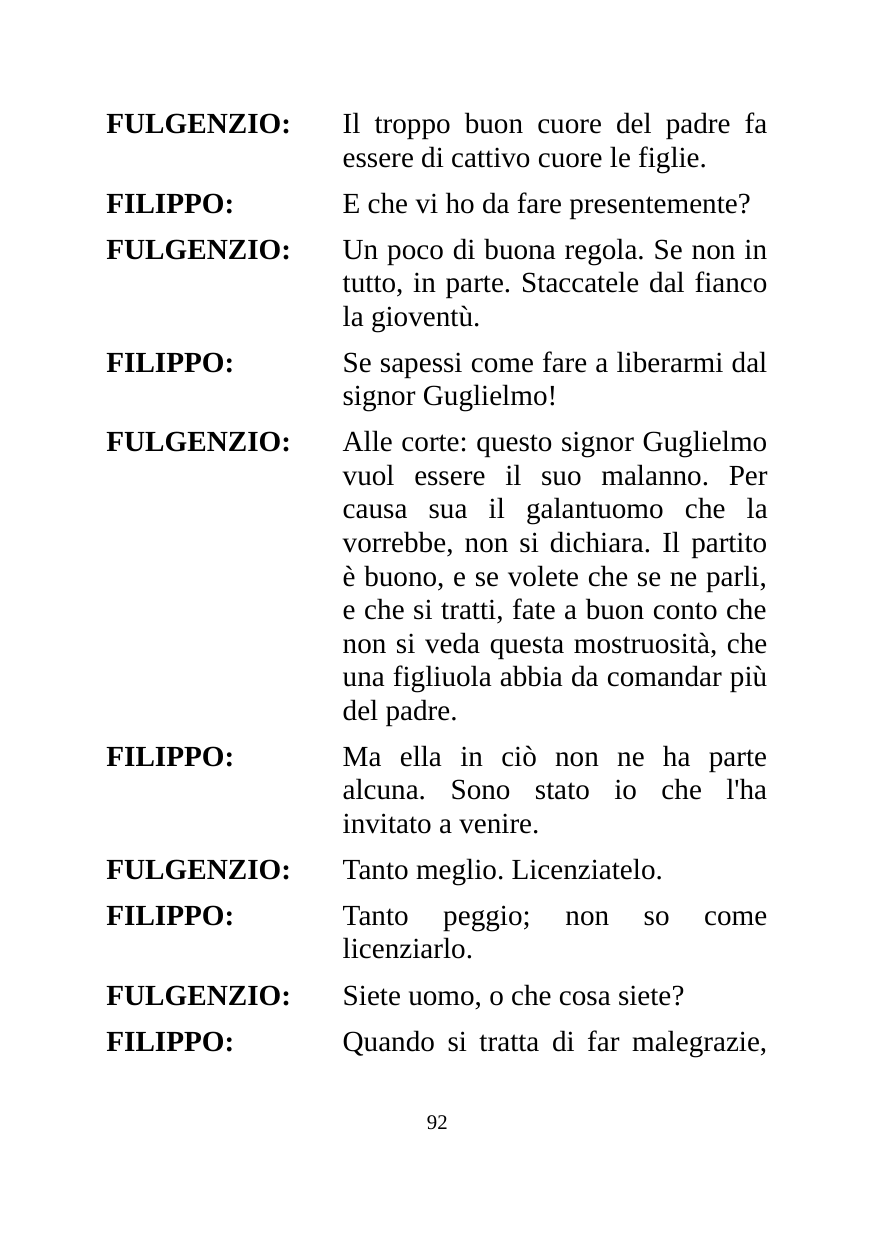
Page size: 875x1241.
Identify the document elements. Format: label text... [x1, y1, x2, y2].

text FULGENZIO: Un poco di buona regola. Se non in tutto, in parte. Staccatele dal fianco la gioventù. [106, 232, 768, 332]
text FULGENZIO: Il troppo buon cuore del padre fa essere di cattivo cuore le figlie. [106, 106, 768, 173]
text FILIPPO: Se sapessi come fare a liberarmi dal signor Guglielmo! [106, 345, 768, 412]
text FILIPPO: Quando si tratta di far malegrazie, [106, 1024, 768, 1057]
text FILIPPO: Ma ella in ciò non ne ha parte alcuna. Sono stato io che l'ha invitato a venire. [106, 739, 768, 839]
text FILIPPO: Tanto peggio; non so come licenziarlo. [106, 898, 768, 965]
text FULGENZIO: Alle corte: questo signor Guglielmo vuol essere il suo malanno. Per causa sua il galantuomo che la vorrebbe, non si dichiara. Il partito è buono, e se volete che se ne parli, e che si tratti, fate a buon conto che non si veda questa mostruosità, che una figliuola abbia da comandar più del padre. [106, 424, 768, 726]
text FULGENZIO: Siete uomo, o che cosa siete? [106, 978, 768, 1011]
text FILIPPO: E che vi ho da fare presentemente? [106, 186, 768, 219]
text FULGENZIO: Tanto meglio. Licenziatelo. [106, 852, 768, 886]
